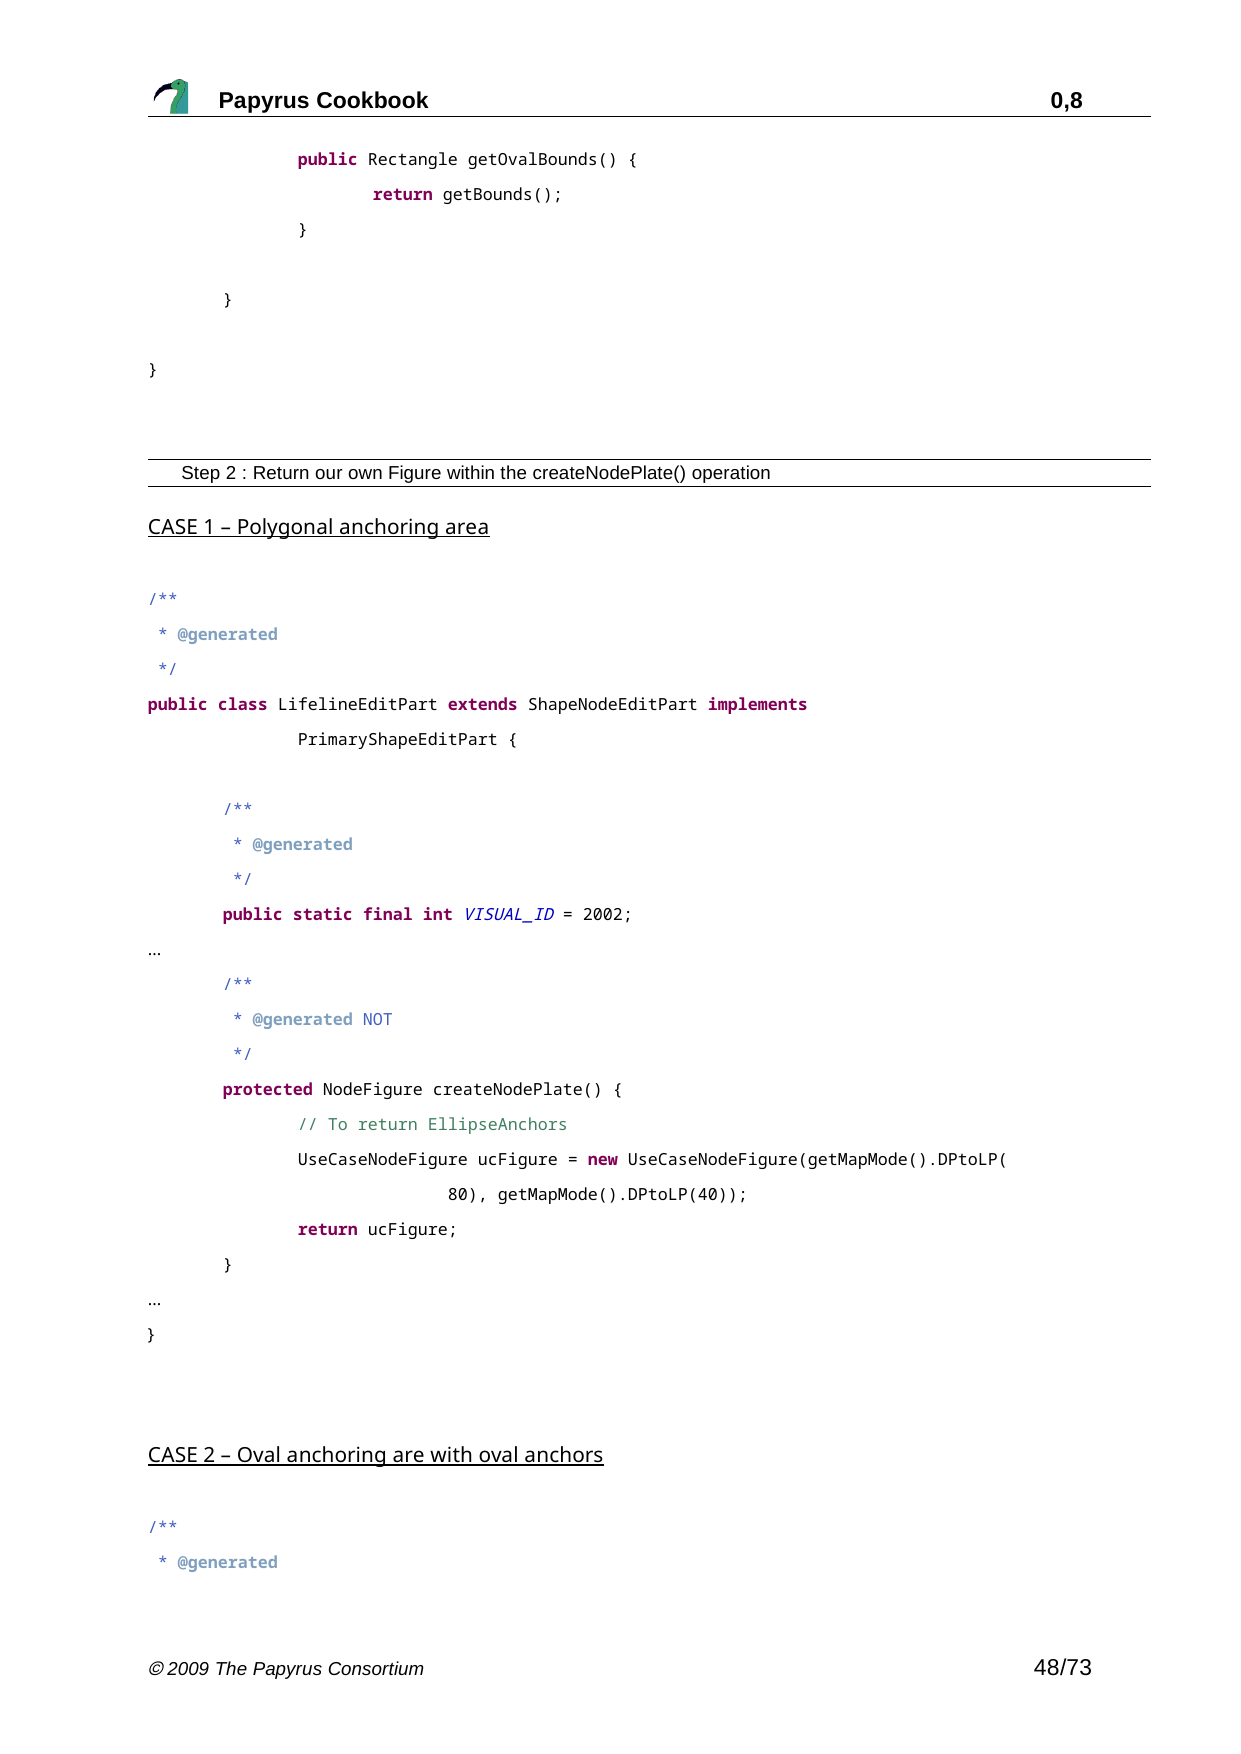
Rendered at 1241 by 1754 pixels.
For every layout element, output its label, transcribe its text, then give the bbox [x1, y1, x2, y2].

text * @generated [148, 623, 1151, 645]
text /** [148, 973, 1151, 995]
text UseCaseNodeFigure ucFigure = new UseCaseNodeFigure(getMapMode().DPtoLP( [148, 1148, 1151, 1170]
text /** [148, 798, 1151, 820]
text PrimaryShapeEditPart { [148, 728, 1151, 750]
text * @generated [148, 1551, 1151, 1573]
text /** [148, 1516, 1151, 1538]
text * @generated [148, 833, 1151, 855]
text // To return EllipseAnchors [148, 1113, 1151, 1135]
text protected NodeFigure createNodePlate() { [148, 1078, 1151, 1100]
text } [148, 358, 1151, 380]
text } [148, 288, 1151, 310]
text */ [148, 868, 1151, 890]
text */ [148, 1043, 1151, 1065]
text * @generated NOT [148, 1008, 1151, 1030]
picture [153, 79, 189, 114]
text ... [148, 938, 1151, 960]
text return ucFigure; [148, 1218, 1151, 1240]
text 80), getMapMode().DPtoLP(40)); [148, 1183, 1151, 1205]
text */ [148, 658, 1151, 680]
text CASE 1 – Polygonal anchoring area [148, 512, 1151, 540]
text ... [148, 1288, 1151, 1310]
text /** [148, 588, 1151, 610]
text public Rectangle getOvalBounds() { [148, 148, 1151, 170]
text CASE 2 – Oval anchoring are with oval anchors [148, 1440, 1151, 1468]
text public class LifelineEditPart extends ShapeNodeEditPart implements [148, 693, 1151, 715]
text return getBounds(); [148, 183, 1151, 205]
text } [148, 1253, 1151, 1275]
text } [148, 218, 1151, 240]
subtitle Step 2 : Return our own Figure within the createNodePlate() operation [148, 460, 1151, 486]
text public static final int VISUAL_ID = 2002; [148, 903, 1151, 925]
text } [148, 1323, 1151, 1345]
